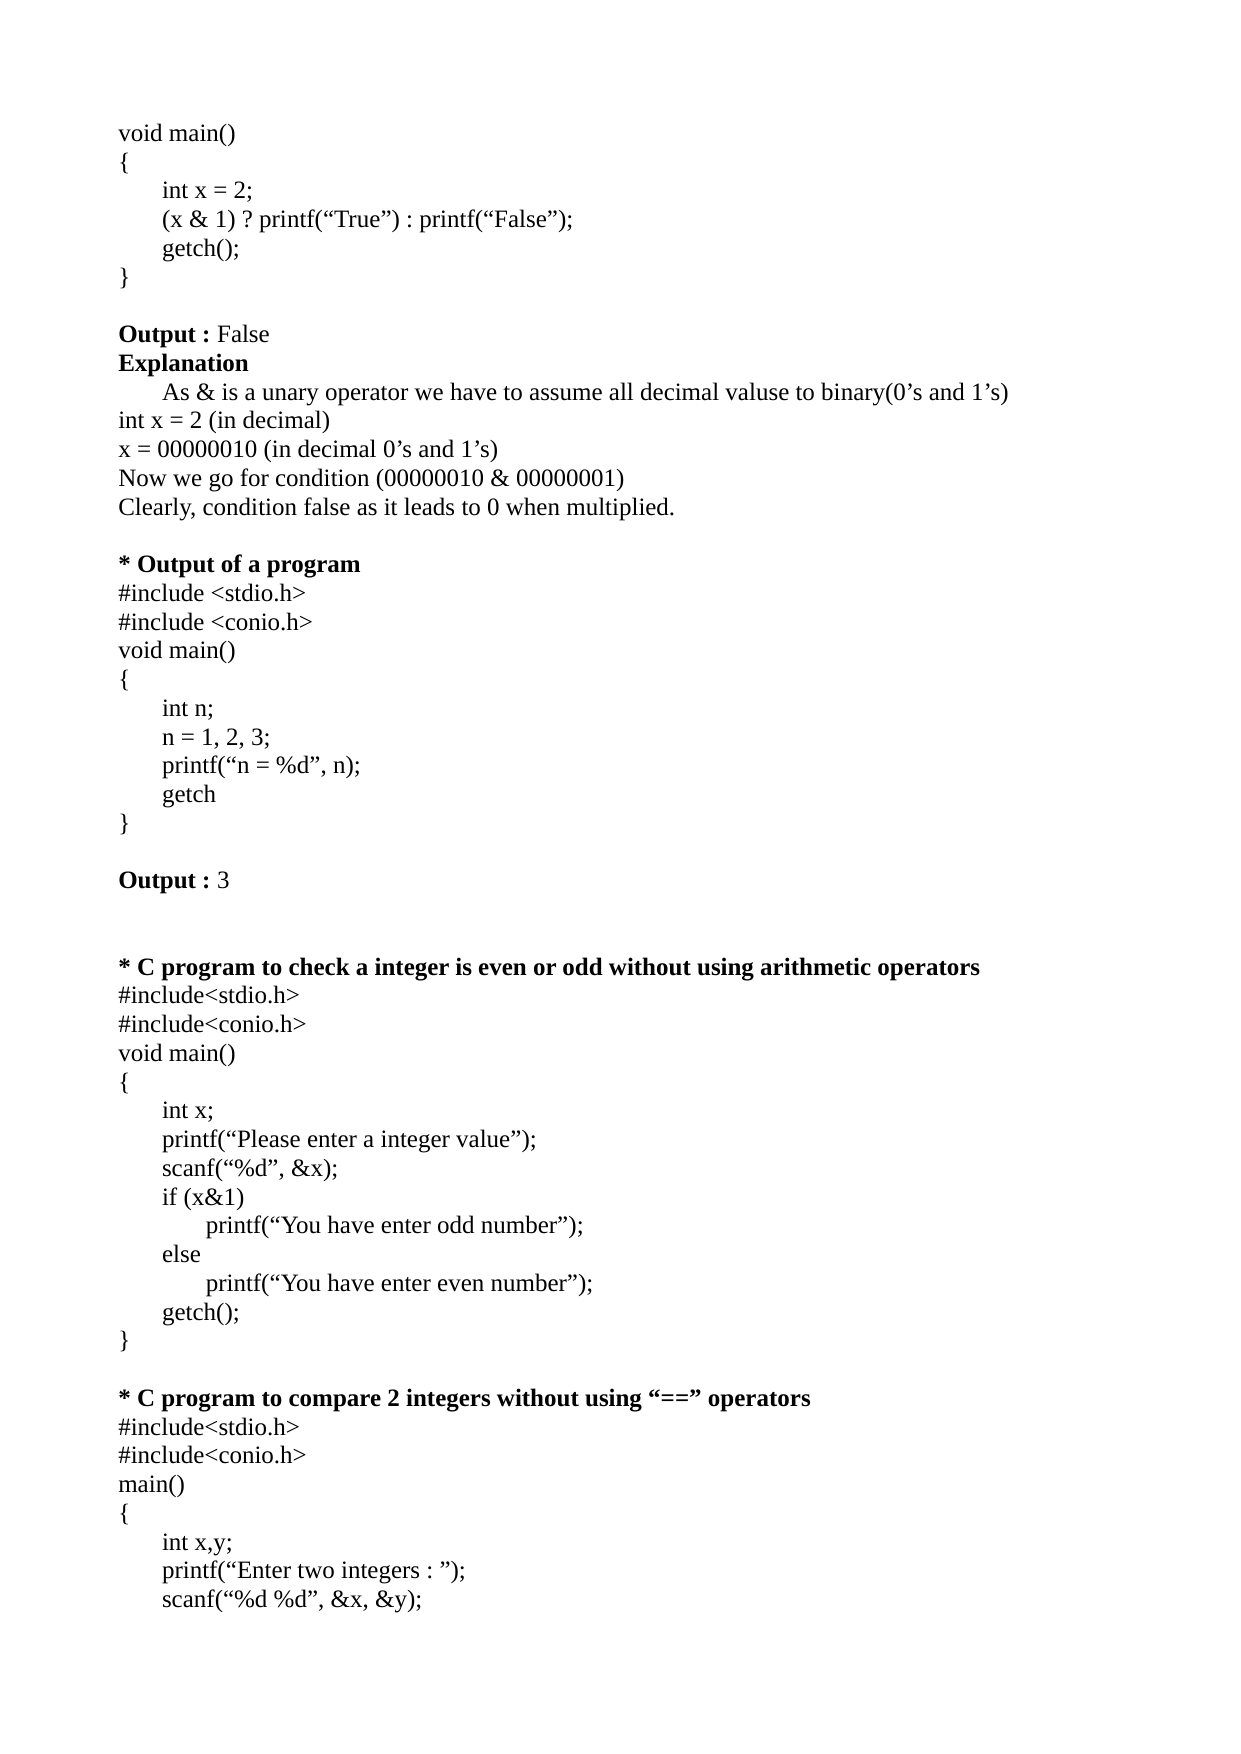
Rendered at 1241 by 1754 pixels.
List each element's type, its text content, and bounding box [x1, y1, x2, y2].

text } [118, 1326, 1122, 1354]
text n = 1, 2, 3; [118, 722, 1122, 751]
text #include<conio.h> [118, 1009, 1122, 1038]
text #include <stdio.h> [118, 578, 1122, 607]
text else [118, 1239, 1122, 1268]
text getch [118, 779, 1122, 808]
text { [118, 1067, 1122, 1096]
text #include<conio.h> [118, 1441, 1122, 1469]
text Explanation [118, 348, 1122, 377]
text Now we go for condition (00000010 & 00000001) [118, 463, 1122, 492]
text scanf(“%d %d”, &x, &y); [118, 1584, 1122, 1613]
text main() [118, 1469, 1122, 1498]
text printf(“n = %d”, n); [118, 751, 1122, 779]
text x = 00000010 (in decimal 0’s and 1’s) [118, 434, 1122, 463]
text int x = 2; [118, 176, 1122, 204]
text #include <conio.h> [118, 607, 1122, 636]
text * C program to compare 2 integers without using “==” operators [118, 1383, 1122, 1412]
text scanf(“%d”, &x); [118, 1153, 1122, 1182]
text Output : 3 [118, 866, 1122, 894]
text getch(); [118, 1297, 1122, 1326]
text void main() [118, 636, 1122, 664]
text int x = 2 (in decimal) [118, 406, 1122, 434]
text As & is a unary operator we have to assume all decimal valuse to binary(0’s and 1’s) [118, 377, 1122, 406]
text Clearly, condition false as it leads to 0 when multiplied. [118, 492, 1122, 521]
text printf(“Enter two integers : ”); [118, 1556, 1122, 1584]
text * Output of a program [118, 549, 1122, 578]
text { [118, 664, 1122, 693]
text (x & 1) ? printf(“True”) : printf(“False”); [118, 204, 1122, 233]
text getch(); [118, 233, 1122, 262]
text int n; [118, 693, 1122, 722]
text printf(“You have enter odd number”); [118, 1211, 1122, 1239]
text int x,y; [118, 1527, 1122, 1556]
text int x; [118, 1096, 1122, 1124]
text if (x&1) [118, 1182, 1122, 1211]
text #include<stdio.h> [118, 1412, 1122, 1441]
text printf(“You have enter even number”); [118, 1268, 1122, 1297]
text printf(“Please enter a integer value”); [118, 1124, 1122, 1153]
text void main() [118, 1038, 1122, 1067]
text #include<stdio.h> [118, 981, 1122, 1009]
text } [118, 808, 1122, 837]
text { [118, 147, 1122, 176]
text Output : False [118, 319, 1122, 348]
text } [118, 262, 1122, 291]
text void main() [118, 118, 1122, 147]
text * C program to check a integer is even or odd without using arithmetic operators [118, 952, 1122, 981]
text { [118, 1498, 1122, 1527]
